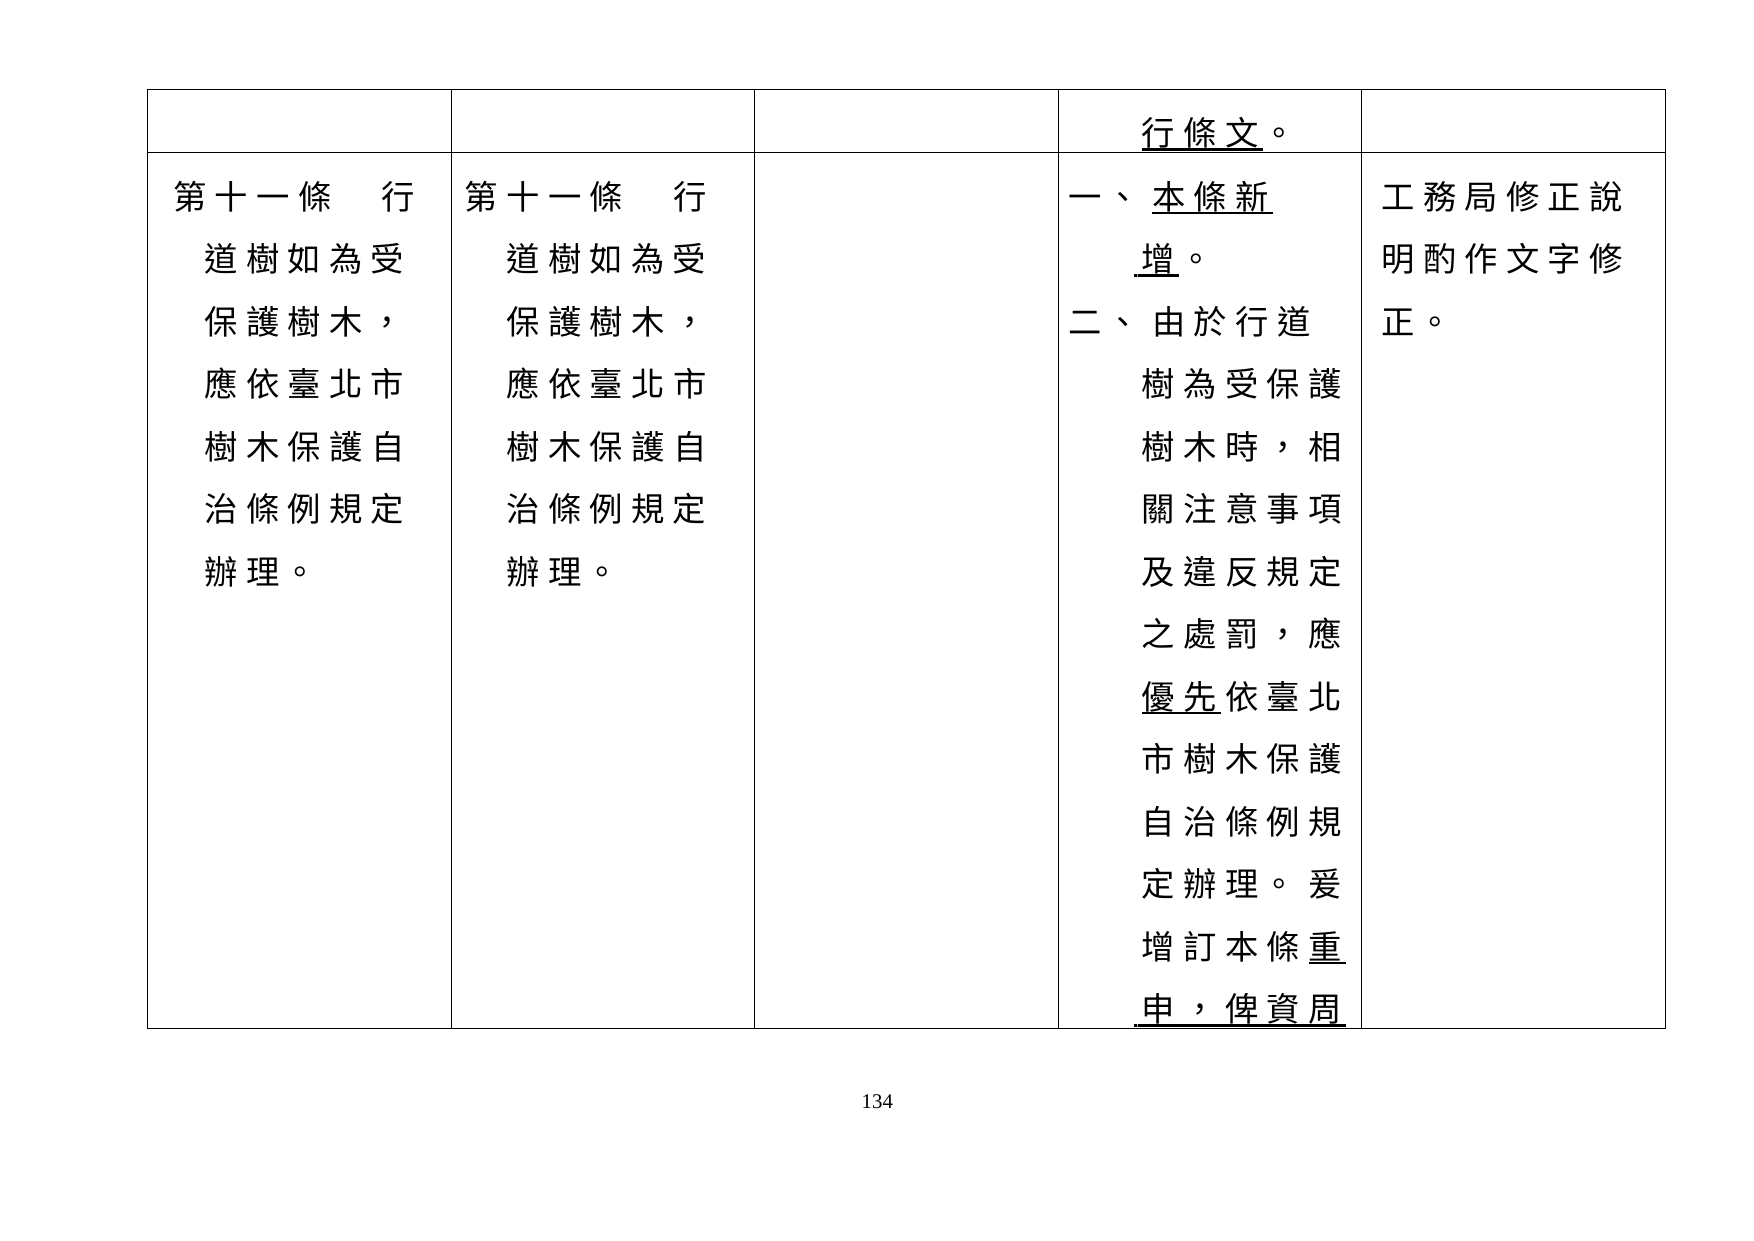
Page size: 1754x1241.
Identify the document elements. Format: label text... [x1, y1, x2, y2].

table_cell [755, 90, 1058, 152]
table_cell 行條文。 [1059, 90, 1361, 152]
table_cell [148, 90, 451, 152]
table_cell [1362, 90, 1665, 152]
table_cell [755, 153, 1058, 1028]
table_cell 一、本條新增。 二、由於行道樹為受保護樹木時，相關注意事項及違反規定之處罰，應優先依臺北市樹木保護自治條例規定辦理。爰增訂本條重申，俾資周 [1059, 153, 1361, 1028]
table_cell 工務局修正說明酌作文字修正。 [1362, 153, 1665, 1028]
table_cell [452, 90, 754, 152]
table_cell 第十一條 行道樹如為受保護樹木，應依臺北市樹木保護自治條例規定辦理。 [148, 153, 451, 1028]
table_cell 第十一條 行道樹如為受保護樹木，應依臺北市樹木保護自治條例規定辦理。 [452, 153, 754, 1028]
